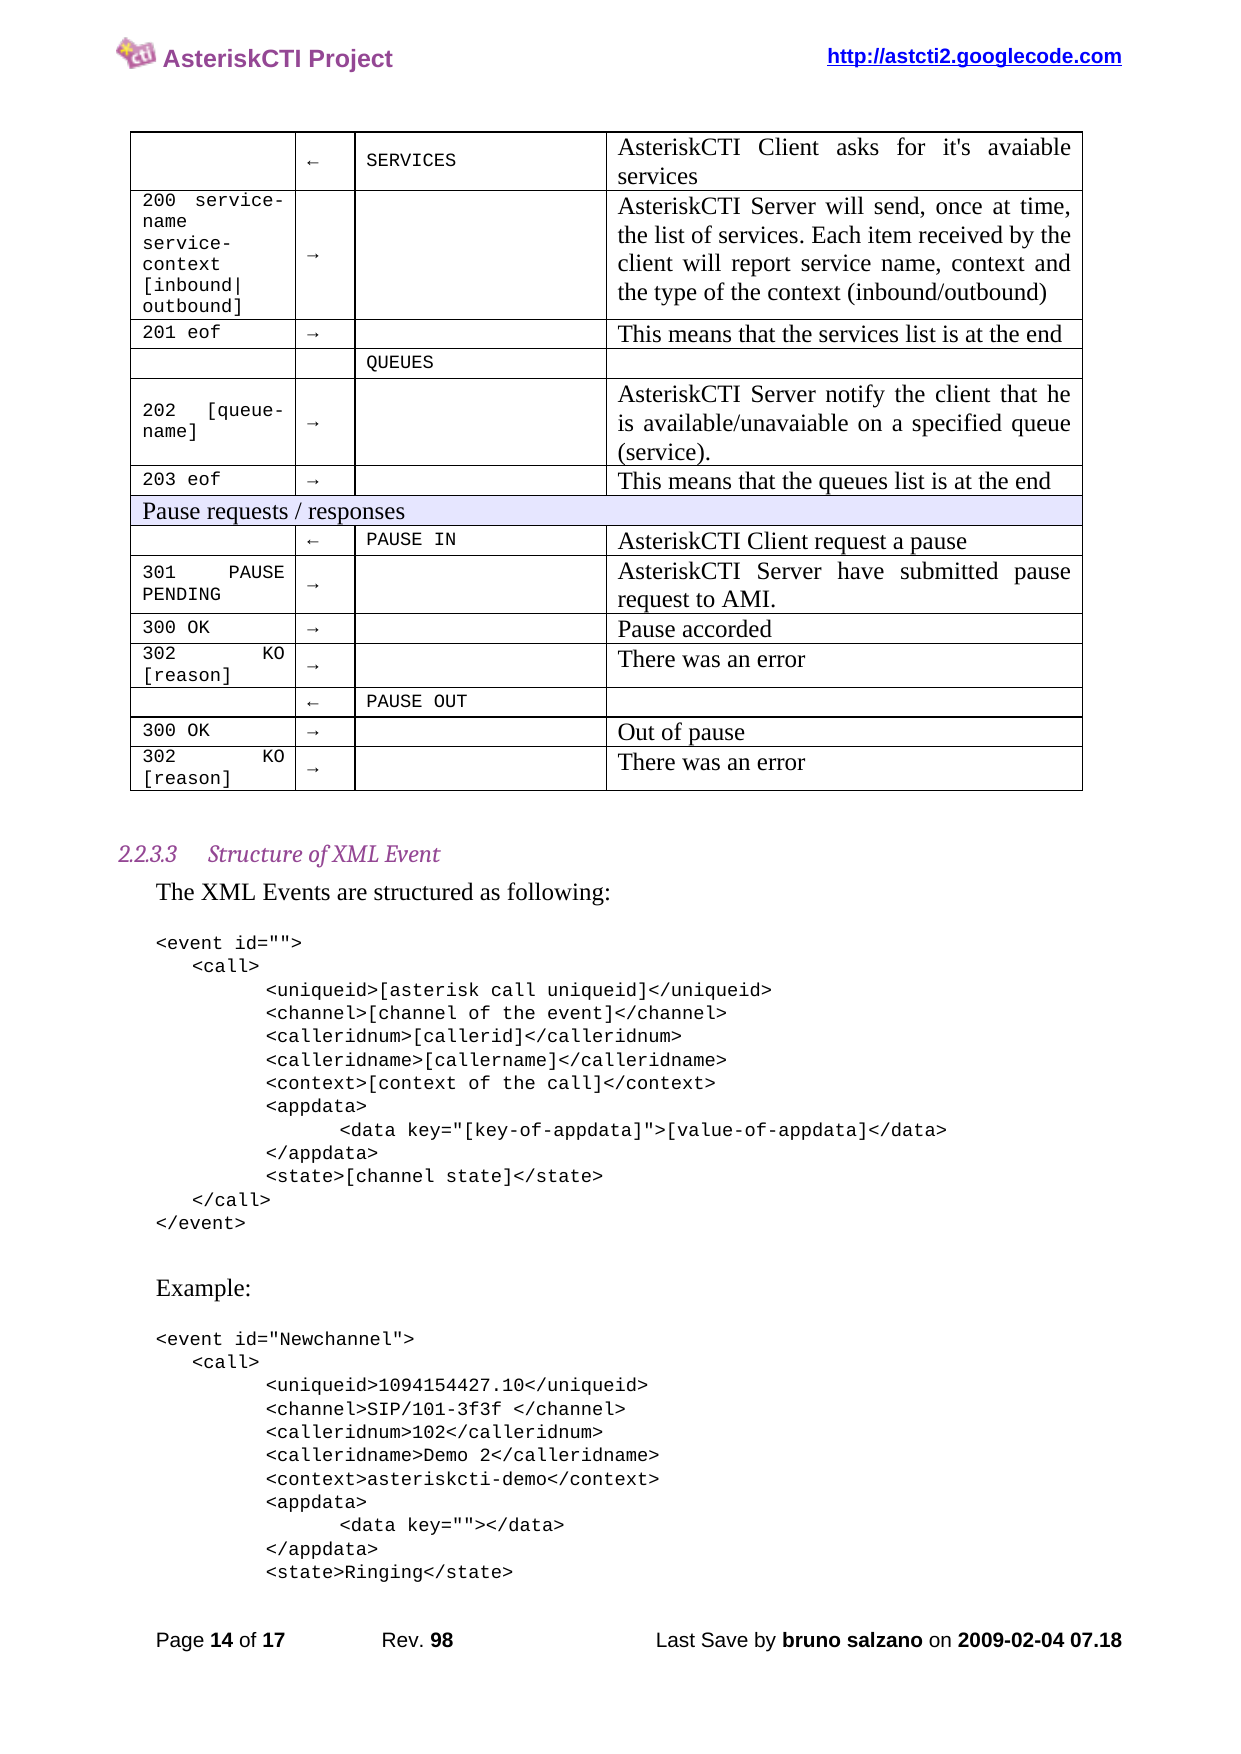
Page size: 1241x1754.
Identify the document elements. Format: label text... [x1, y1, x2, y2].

table_cell AsteriskCTI Client request a pause [607, 526, 1082, 555]
table_cell [356, 379, 606, 465]
table_cell → [296, 466, 354, 495]
table_cell ← [296, 133, 354, 190]
table_cell Pause requests / responses [131, 496, 1082, 525]
text <event id=""> [118, 934, 1122, 955]
table_cell → [296, 644, 354, 687]
text </call> [118, 1190, 1122, 1212]
table_cell AsteriskCTI Server notify the client that he is available/unavaiable on a specified queue (service). [607, 379, 1082, 465]
table_cell AsteriskCTI Client asks for it's avaiable services [607, 133, 1082, 190]
table_cell [131, 133, 295, 190]
text <data key=""></data> [118, 1516, 1122, 1537]
table_cell ← [296, 526, 354, 555]
text <calleridname>Demo 2</calleridname> [118, 1446, 1122, 1467]
table_cell [607, 688, 1082, 716]
table_cell 302 KO [reason] [131, 644, 295, 687]
table_cell Pause accorded [607, 614, 1082, 643]
table_cell 201 eof [131, 320, 295, 348]
table_cell Out of pause [607, 718, 1082, 746]
text <uniqueid>1094154427.10</uniqueid> [118, 1376, 1122, 1397]
text <calleridnum>[callerid]</calleridnum> [118, 1027, 1122, 1048]
text </appdata> [118, 1539, 1122, 1561]
table_cell There was an error [607, 747, 1082, 790]
text The XML Events are structured as following: [118, 877, 1122, 906]
text </event> [118, 1214, 1122, 1235]
table_cell → [296, 614, 354, 643]
table_cell [356, 320, 606, 348]
table_cell PAUSE OUT [356, 688, 606, 716]
table_cell [356, 556, 606, 613]
table_cell [356, 644, 606, 687]
table_cell [131, 688, 295, 716]
picture [116, 34, 157, 74]
table_cell → [296, 191, 354, 318]
table_cell 302 KO [reason] [131, 747, 295, 790]
table_cell [131, 526, 295, 555]
text <state>[channel state]</state> [118, 1167, 1122, 1188]
table_cell 203 eof [131, 466, 295, 495]
table_cell [356, 191, 606, 318]
table_cell AsteriskCTI Server will send, once at time, the list of services. Each item received by the client will report service name, context and the type of the context (inbound/outbound) [607, 191, 1082, 318]
table_cell ← [296, 688, 354, 716]
text <call> [118, 1353, 1122, 1374]
table_cell [356, 614, 606, 643]
table_cell → [296, 718, 354, 746]
table_cell There was an error [607, 644, 1082, 687]
text <appdata> [118, 1097, 1122, 1118]
text <channel>[channel of the event]</channel> [118, 1004, 1122, 1025]
subtitle Structure of XML Event [118, 840, 1122, 869]
table_cell [131, 349, 295, 378]
text <appdata> [118, 1493, 1122, 1514]
table_cell → [296, 379, 354, 465]
text <data key="[key-of-appdata]">[value-of-appdata]</data> [118, 1120, 1122, 1142]
table_cell SERVICES [356, 133, 606, 190]
table_cell 200 service-name service-context [inbound|outbound] [131, 191, 295, 318]
text <calleridnum>102</calleridnum> [118, 1423, 1122, 1444]
text <event id="Newchannel"> [118, 1329, 1122, 1351]
table_cell [356, 718, 606, 746]
table_cell AsteriskCTI Server have submitted pause request to AMI. [607, 556, 1082, 613]
text <uniqueid>[asterisk call uniqueid]</uniqueid> [118, 980, 1122, 1002]
table_cell This means that the queues list is at the end [607, 466, 1082, 495]
table_cell [356, 747, 606, 790]
text <context>asteriskcti-demo</context> [118, 1469, 1122, 1491]
text <call> [118, 957, 1122, 978]
table_cell → [296, 320, 354, 348]
table_cell PAUSE IN [356, 526, 606, 555]
table_cell 301 PAUSE PENDING [131, 556, 295, 613]
table_cell [607, 349, 1082, 378]
table_cell → [296, 747, 354, 790]
text </appdata> [118, 1144, 1122, 1165]
table_cell This means that the services list is at the end [607, 320, 1082, 348]
table_cell 202 [queue-name] [131, 379, 295, 465]
table_cell → [296, 556, 354, 613]
text <calleridname>[callername]</calleridname> [118, 1050, 1122, 1072]
text Example: [118, 1273, 1122, 1302]
text <context>[context of the call]</context> [118, 1074, 1122, 1095]
text <state>Ringing</state> [118, 1563, 1122, 1584]
table_cell [296, 349, 354, 378]
table_cell QUEUES [356, 349, 606, 378]
table_cell 300 OK [131, 718, 295, 746]
text <channel>SIP/101-3f3f </channel> [118, 1399, 1122, 1421]
table_cell [356, 466, 606, 495]
table_cell 300 OK [131, 614, 295, 643]
